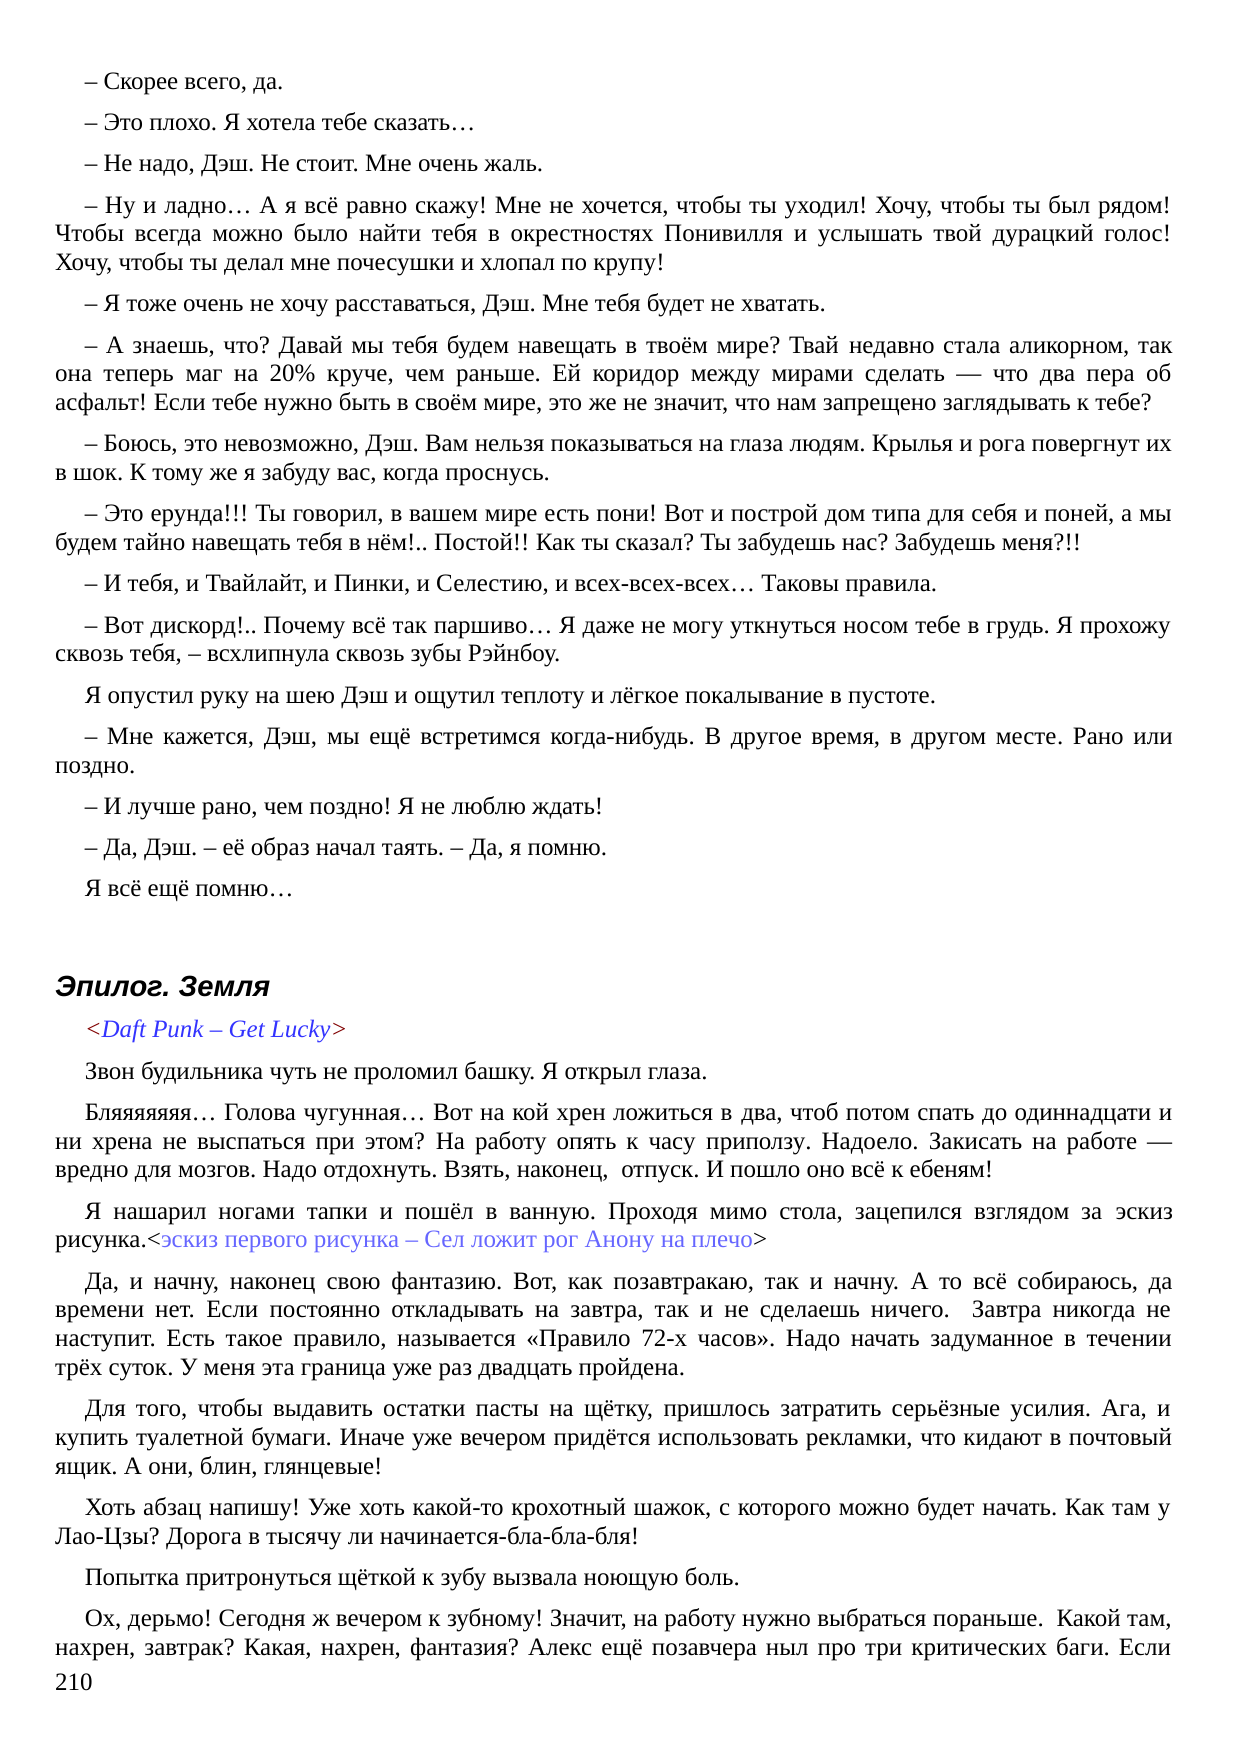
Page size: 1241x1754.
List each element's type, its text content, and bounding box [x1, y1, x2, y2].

text – А знаешь, что? Давай мы тебя будем навещать в твоём мире? Твай недавно стала аликорном, так она теперь маг на 20% круче, чем раньше. Ей коридор между мирами сделать — что два пера об асфальт! Если тебе нужно быть в своём мире, это же не значит, что нам запрещено заглядывать к тебе? [55, 330, 1173, 416]
text – Да, Дэш. – её образ начал таять. – Да, я помню. [55, 832, 1173, 861]
text <Daft Punk – Get Lucky> [55, 1014, 1173, 1043]
text – Это плохо. Я хотела тебе сказать… [55, 107, 1173, 136]
text – Это ерунда!!! Ты говорил, в вашем мире есть пони! Вот и построй дом типа для себя и поней, а мы будем тайно навещать тебя в нём!.. Постой!! Как ты сказал? Ты забудешь нас? Забудешь меня?!! [55, 498, 1173, 556]
text Я нашарил ногами тапки и пошёл в ванную. Проходя мимо стола, зацепился взглядом за эскиз рисунка.<эскиз первого рисунка – Сел ложит рог Анону на плечо> [55, 1196, 1173, 1253]
text – Не надо, Дэш. Не стоит. Мне очень жаль. [55, 148, 1173, 177]
text Ох, дерьмо! Сегодня ж вечером к зубному! Значит, на работу нужно выбраться пораньше. Какой там, нахрен, завтрак? Какая, нахрен, фантазия? Алекс ещё позавчера ныл про три критических баги. Если [55, 1603, 1173, 1661]
text Я опустил руку на шею Дэш и ощутил теплоту и лёгкое покалывание в пустоте. [55, 680, 1173, 708]
text Для того, чтобы выдавить остатки пасты на щётку, пришлось затратить серьёзные усилия. Ага, и купить туалетной бумаги. Иначе уже вечером придётся использовать рекламки, что кидают в почтовый ящик. А они, блин, глянцевые! [55, 1393, 1173, 1479]
text – Боюсь, это невозможно, Дэш. Вам нельзя показываться на глаза людям. Крылья и рога повергнут их в шок. К тому же я забуду вас, когда проснусь. [55, 428, 1173, 486]
text Я всё ещё помню… [55, 873, 1173, 902]
text Бляяяяяяя… Голова чугунная… Вот на кой хрен ложиться в два, чтоб потом спать до одиннадцати и ни хрена не выспаться при этом? На работу опять к часу приползу. Надоело. Закисать на работе — вредно для мозгов. Надо отдохнуть. Взять, наконец, отпуск. И пошло оно всё к ебеням! [55, 1097, 1173, 1183]
text – И тебя, и Твайлайт, и Пинки, и Селестию, и всех-всех-всех… Таковы правила. [55, 568, 1173, 597]
text – Я тоже очень не хочу расставаться, Дэш. Мне тебя будет не хватать. [55, 288, 1173, 317]
text – Вот дискорд!.. Почему всё так паршиво… Я даже не могу уткнуться носом тебе в грудь. Я прохожу сквозь тебя, – всхлипнула сквозь зубы Рэйнбоу. [55, 610, 1173, 667]
text – Скорее всего, да. [55, 66, 1173, 95]
text Хоть абзац напишу! Уже хоть какой-то крохотный шажок, с которого можно будет начать. Как там у Лао-Цзы? Дорога в тысячу ли начинается-бла-бла-бля! [55, 1492, 1173, 1549]
text – И лучше рано, чем поздно! Я не люблю ждать! [55, 791, 1173, 820]
text Звон будильника чуть не проломил башку. Я открыл глаза. [55, 1056, 1173, 1084]
subtitle Эпилог. Земля [55, 968, 1173, 1002]
text Да, и начну, наконец свою фантазию. Вот, как позавтракаю, так и начну. А то всё собираюсь, да времени нет. Если постоянно откладывать на завтра, так и не сделаешь ничего. Завтра никогда не наступит. Есть такое правило, называется «Правило 72-х часов». Надо начать задуманное в течении трёх суток. У меня эта граница уже раз двадцать пройдена. [55, 1266, 1173, 1381]
text – Ну и ладно… А я всё равно скажу! Мне не хочется, чтобы ты уходил! Хочу, чтобы ты был рядом! Чтобы всегда можно было найти тебя в окрестностях Понивилля и услышать твой дурацкий голос! Хочу, чтобы ты делал мне почесушки и хлопал по крупу! [55, 190, 1173, 276]
text – Мне кажется, Дэш, мы ещё встретимся когда-нибудь. В другое время, в другом месте. Рано или поздно. [55, 721, 1173, 778]
text Попытка притронуться щёткой к зубу вызвала ноющую боль. [55, 1562, 1173, 1591]
